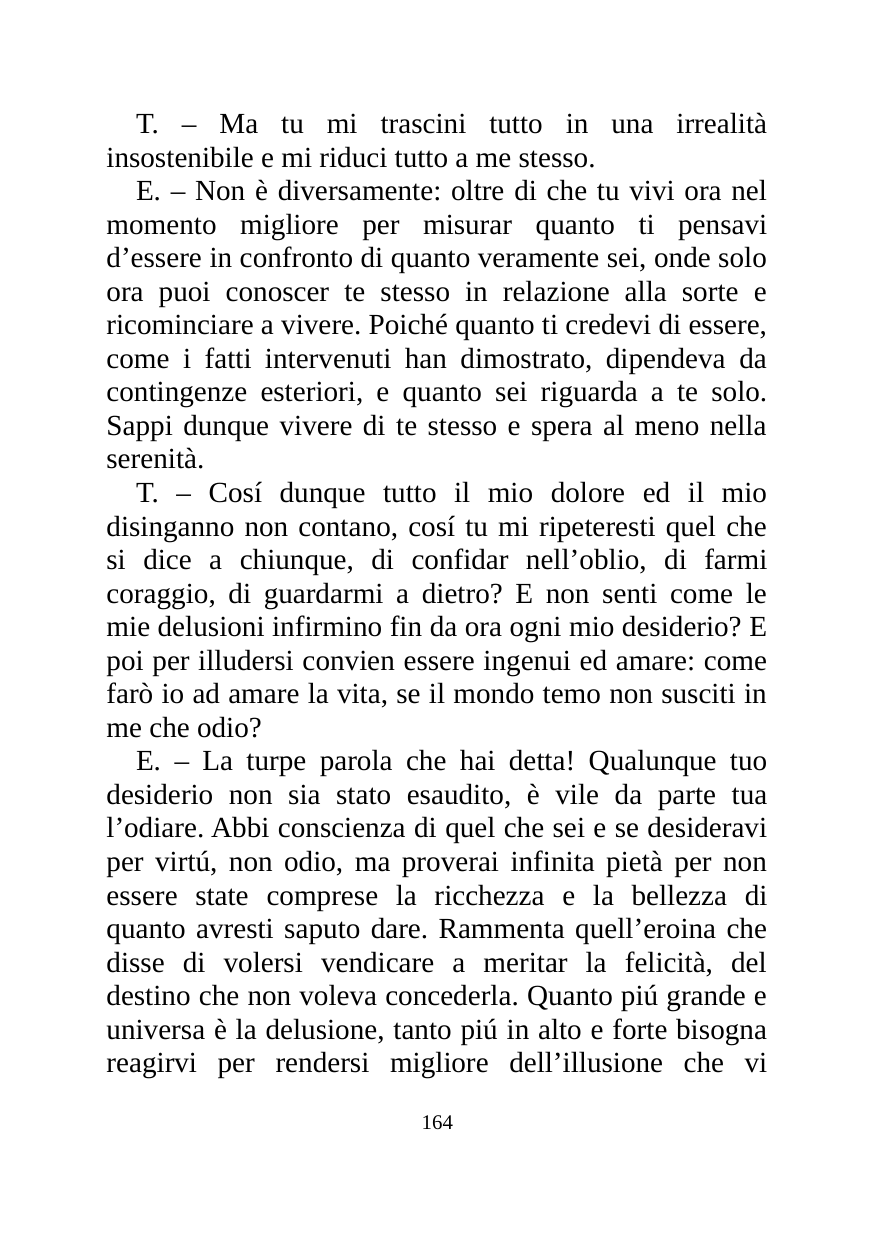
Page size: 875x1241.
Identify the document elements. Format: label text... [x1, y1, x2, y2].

text T. – Ma tu mi trascini tutto in una irrealità insostenibile e mi riduci tutto a me stesso. [106, 106, 768, 173]
text T. – Cosí dunque tutto il mio dolore ed il mio disinganno non contano, cosí tu mi ripeteresti quel che si dice a chiunque, di confidar nell’oblio, di farmi coraggio, di guardarmi a dietro? E non senti come le mie delusioni infirmino fin da ora ogni mio desiderio? E poi per illudersi convien essere ingenui ed amare: come farò io ad amare la vita, se il mondo temo non susciti in me che odio? [106, 475, 768, 743]
text E. – La turpe parola che hai detta! Qualunque tuo desiderio non sia stato esaudito, è vile da parte tua l’odiare. Abbi conscienza di quel che sei e se desideravi per virtú, non odio, ma proverai infinita pietà per non essere state comprese la ricchezza e la bellezza di quanto avresti saputo dare. Rammenta quell’eroina che disse di volersi vendicare a meritar la felicità, del destino che non voleva concederla. Quanto piú grande e universa è la delusione, tanto piú in alto e forte bisogna reagirvi per rendersi migliore dell’illusione che vi [106, 743, 768, 1079]
text E. – Non è diversamente: oltre di che tu vivi ora nel momento migliore per misurar quanto ti pensavi d’essere in confronto di quanto veramente sei, onde solo ora puoi conoscer te stesso in relazione alla sorte e ricominciare a vivere. Poiché quanto ti credevi di essere, come i fatti intervenuti han dimostrato, dipendeva da contingenze esteriori, e quanto sei riguarda a te solo. Sappi dunque vivere di te stesso e spera al meno nella serenità. [106, 173, 768, 475]
